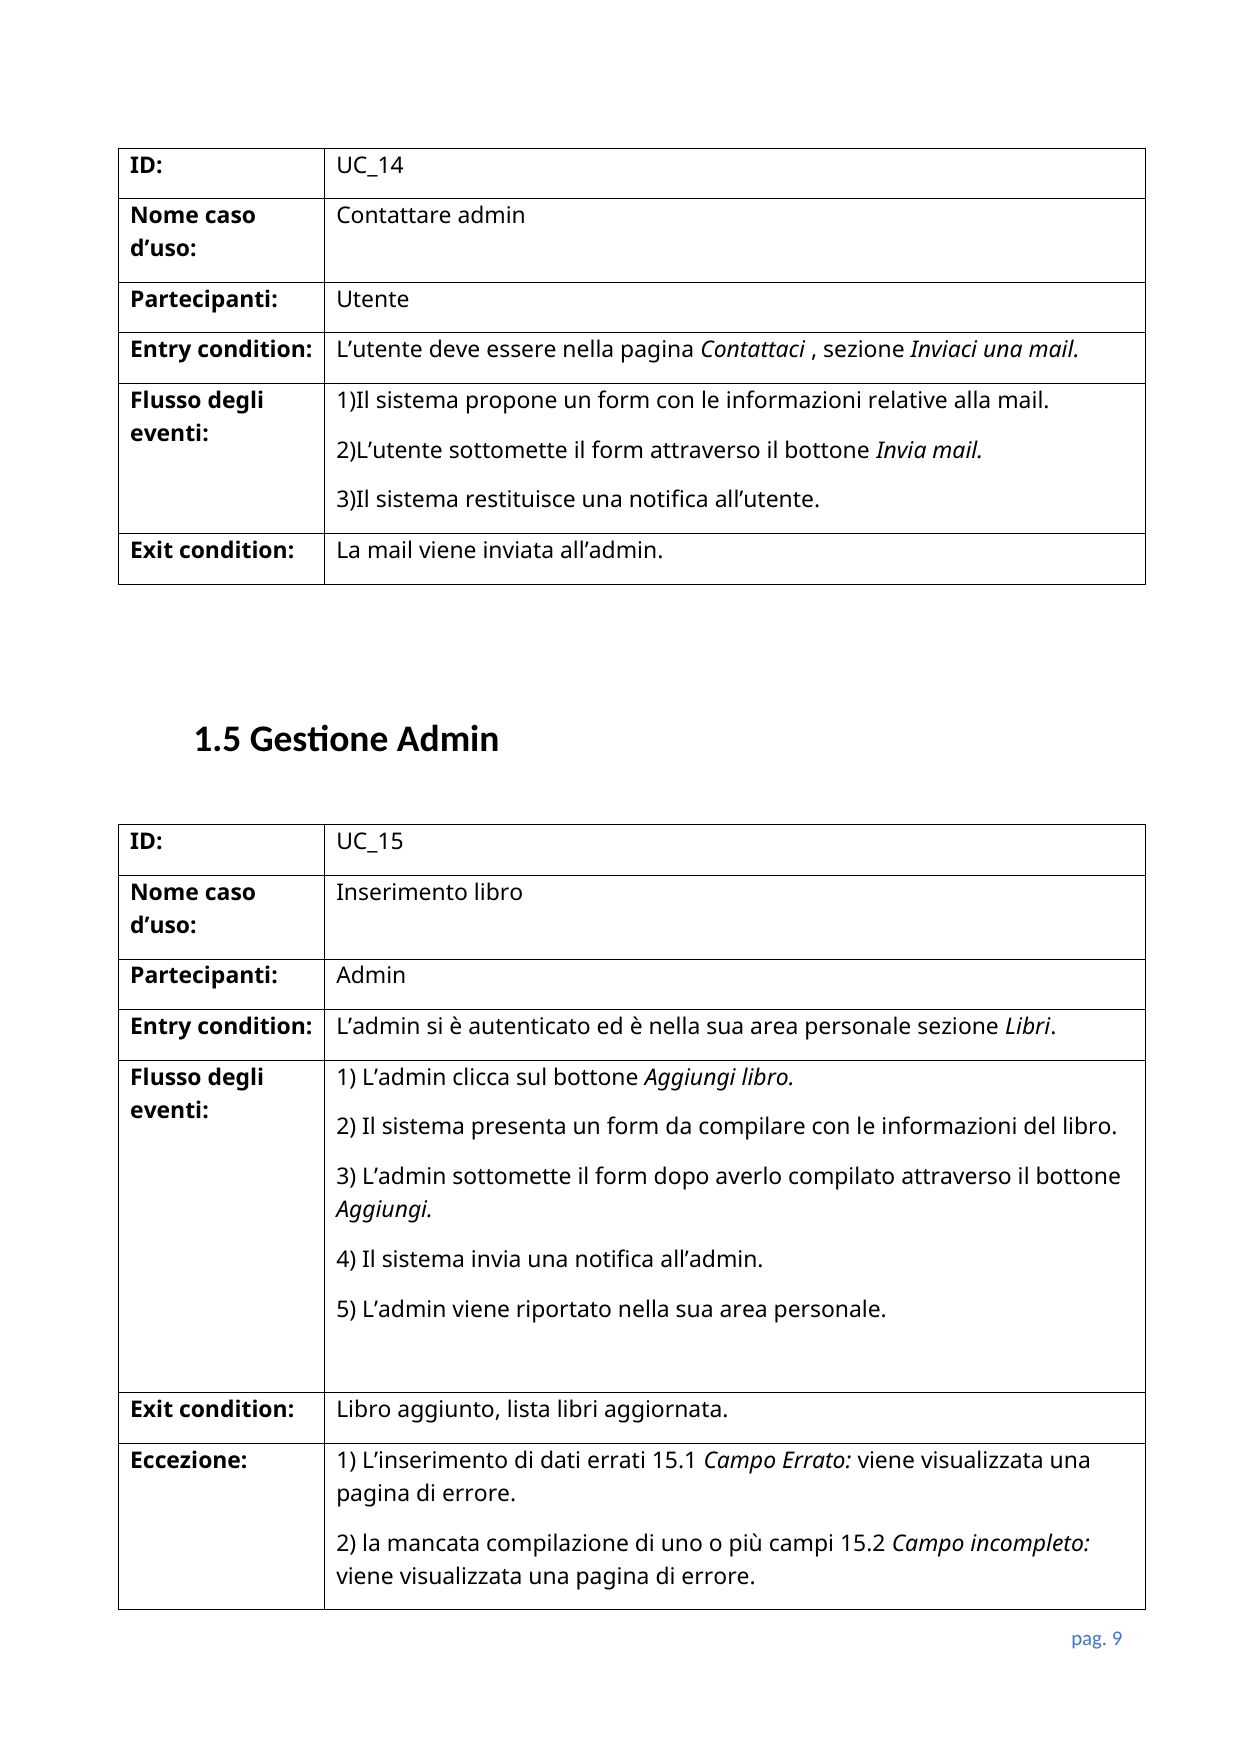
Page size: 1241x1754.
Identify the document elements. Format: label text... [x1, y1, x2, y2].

table_cell Libro aggiunto, lista libri aggiornata. [325, 1393, 1145, 1443]
table_cell La mail viene inviata all’admin. [325, 534, 1145, 583]
table_cell Flusso degli eventi: [119, 1061, 324, 1392]
table_cell Flusso degli eventi: [119, 384, 324, 533]
table_cell Entry condition: [119, 333, 324, 383]
table_cell Exit condition: [119, 1393, 324, 1443]
table_cell 1) L’inserimento di dati errati 15.1 Campo Errato: viene visualizzata una pagina di errore. 2) la mancata compilazione di uno o più campi 15.2 Campo incompleto: viene visualizzata una pagina di errore. [325, 1444, 1145, 1609]
table_cell Contattare admin [325, 199, 1145, 282]
table_cell Nome caso d’uso: [119, 876, 324, 958]
table_cell Admin [325, 960, 1145, 1009]
table_cell L’admin si è autenticato ed è nella sua area personale sezione Libri. [325, 1010, 1145, 1059]
table_cell Nome caso d’uso: [119, 199, 324, 282]
table_cell 1)Il sistema propone un form con le informazioni relative alla mail. 2)L’utente sottomette il form attraverso il bottone Invia mail. 3)Il sistema restituisce una notifica all’utente. [325, 384, 1145, 533]
table_cell Entry condition: [119, 1010, 324, 1059]
table_cell Utente [325, 283, 1145, 332]
table_cell Eccezione: [119, 1444, 324, 1609]
table_header UC_15 [325, 825, 1145, 875]
subtitle 1.5 Gestione Admin [118, 715, 1122, 761]
table_header UC_14 [325, 149, 1145, 198]
table_cell Exit condition: [119, 534, 324, 583]
table_header ID: [119, 149, 324, 198]
table_cell L’utente deve essere nella pagina Contattaci , sezione Inviaci una mail. [325, 333, 1145, 383]
table_cell Inserimento libro [325, 876, 1145, 958]
table_cell Partecipanti: [119, 283, 324, 332]
table_header ID: [119, 825, 324, 875]
table_cell 1) L’admin clicca sul bottone Aggiungi libro. 2) Il sistema presenta un form da compilare con le informazioni del libro. 3) L’admin sottomette il form dopo averlo compilato attraverso il bottone Aggiungi. 4) Il sistema invia una notifica all’admin. 5) L’admin viene riportato nella sua area personale. [325, 1061, 1145, 1392]
table_cell Partecipanti: [119, 960, 324, 1009]
